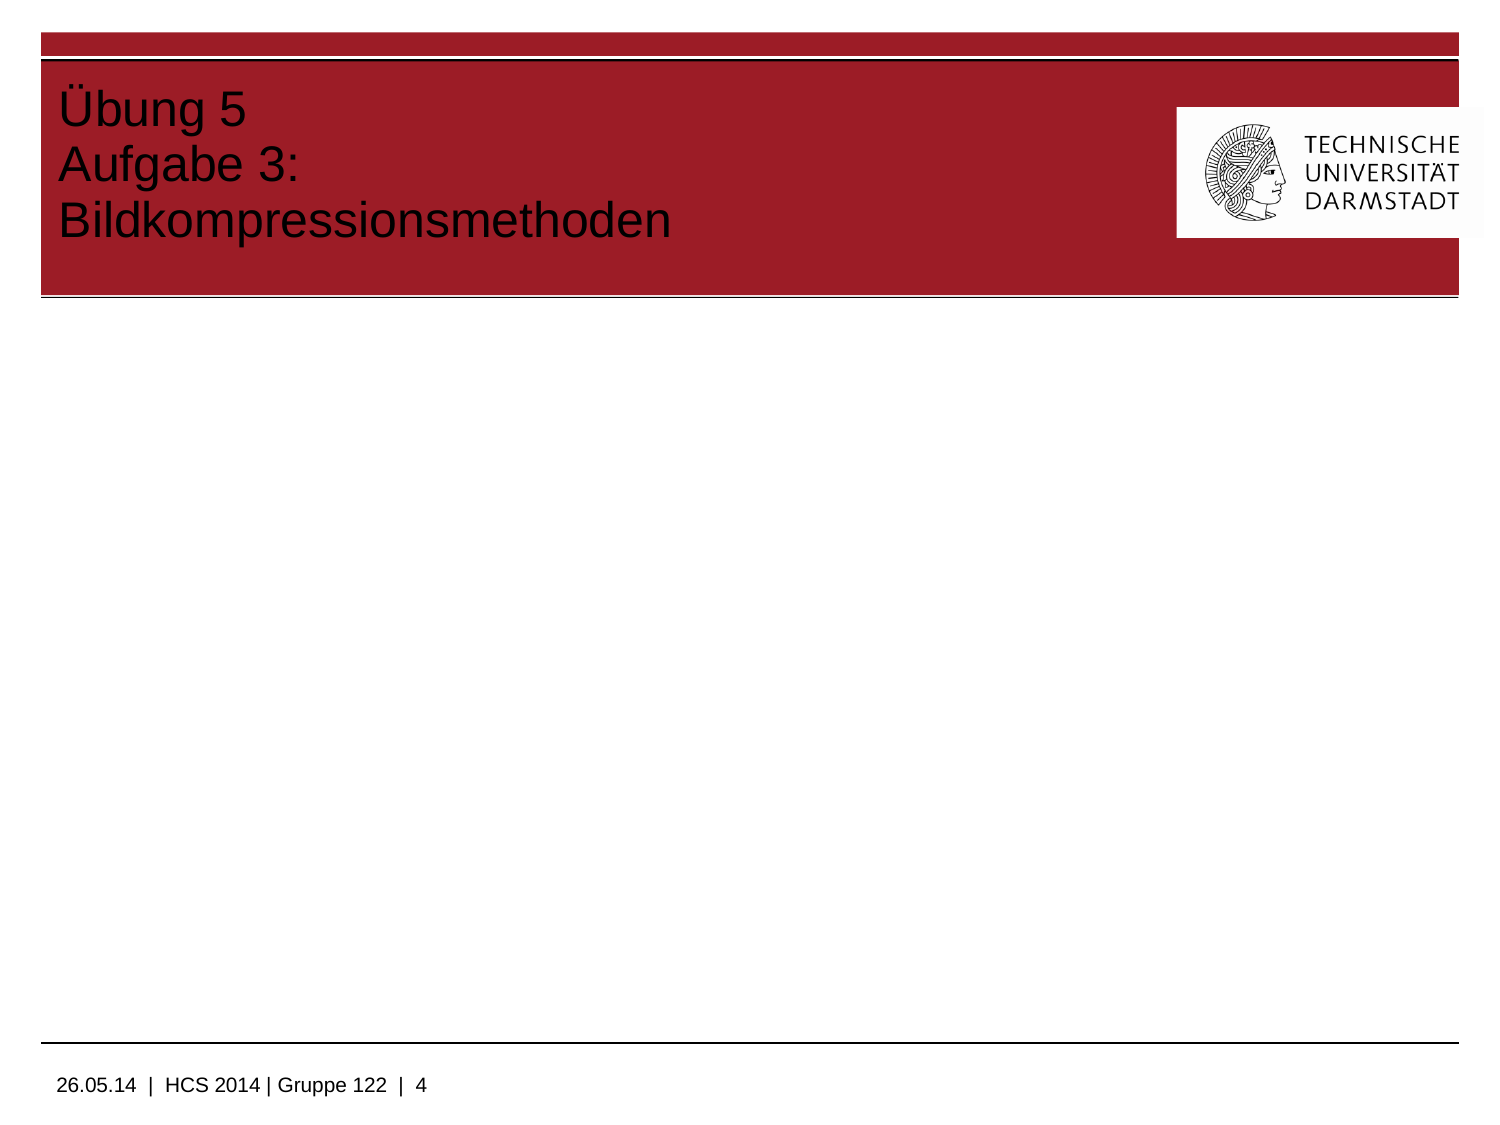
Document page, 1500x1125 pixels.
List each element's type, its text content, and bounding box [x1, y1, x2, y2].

title Übung 5 Aufgabe 3: Bildkompressionsmethoden [59, 80, 1149, 249]
picture [1176, 107, 1484, 238]
